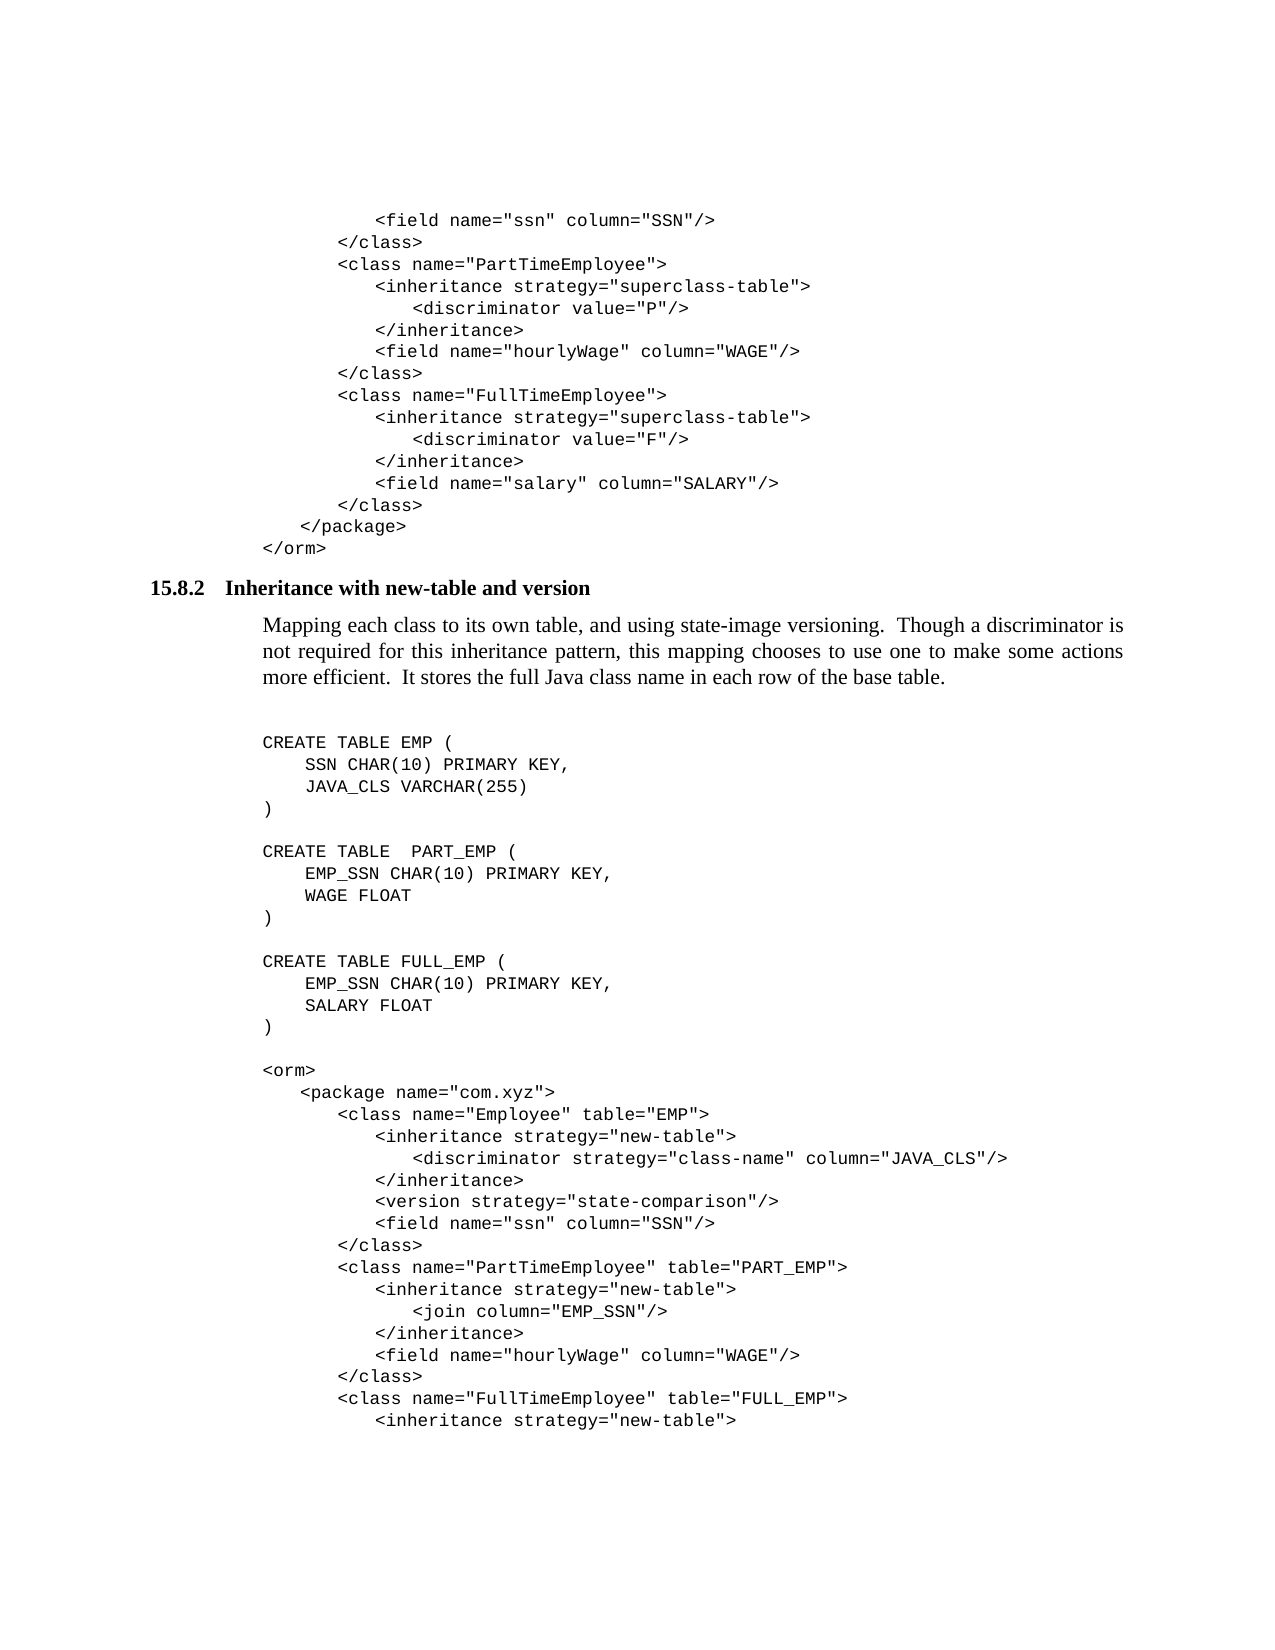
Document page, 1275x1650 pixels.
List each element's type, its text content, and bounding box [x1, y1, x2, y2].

text </package> [262, 516, 1125, 538]
text <discriminator strategy="class-name" column="JAVA_CLS"/> [262, 1147, 1125, 1169]
text <field name="hourlyWage" column="WAGE"/> [262, 341, 1125, 363]
text <class name="PartTimeEmployee"> [262, 254, 1125, 276]
text <version strategy="state-comparison"/> [262, 1191, 1125, 1213]
text <field name="hourlyWage" column="WAGE"/> [262, 1344, 1125, 1366]
text <inheritance strategy="new-table"> [262, 1410, 1125, 1432]
text </inheritance> [262, 1169, 1125, 1191]
text <join column="EMP_SSN"/> [262, 1301, 1125, 1322]
text <inheritance strategy="superclass-table"> [262, 276, 1125, 297]
text Mapping each class to its own table, and using state-image versioning. Though a discriminator is not required for this inheritance pattern, this mapping chooses to use one to make some actions more efficient. It stores the full Java class name in each row of the base table. [262, 611, 1125, 689]
text CREATE TABLE EMP ( [262, 732, 1125, 754]
text </class> [262, 494, 1125, 516]
text </orm> [262, 538, 1125, 560]
text <inheritance strategy="superclass-table"> [262, 407, 1125, 429]
text EMP_SSN CHAR(10) PRIMARY KEY, [262, 863, 1125, 885]
text WAGE FLOAT [262, 885, 1125, 907]
text <inheritance strategy="new-table"> [262, 1126, 1125, 1147]
text <orm> [262, 1060, 1125, 1082]
text <discriminator value="P"/> [262, 297, 1125, 319]
text </class> [262, 1366, 1125, 1388]
text ) [262, 1016, 1125, 1038]
text ) [262, 907, 1125, 929]
text <package name="com.xyz"> [262, 1082, 1125, 1104]
text <class name="FullTimeEmployee"> [262, 385, 1125, 407]
text <discriminator value="F"/> [262, 429, 1125, 451]
text <field name="salary" column="SALARY"/> [262, 472, 1125, 494]
text </class> [262, 232, 1125, 254]
text CREATE TABLE PART_EMP ( [262, 841, 1125, 863]
text </class> [262, 363, 1125, 385]
text JAVA_CLS VARCHAR(255) [262, 776, 1125, 797]
text </class> [262, 1235, 1125, 1257]
text <field name="ssn" column="SSN"/> [262, 1213, 1125, 1235]
text <inheritance strategy="new-table"> [262, 1279, 1125, 1301]
text </inheritance> [262, 451, 1125, 472]
text CREATE TABLE FULL_EMP ( [262, 951, 1125, 972]
text SALARY FLOAT [262, 994, 1125, 1016]
text ) [262, 797, 1125, 819]
text SSN CHAR(10) PRIMARY KEY, [262, 754, 1125, 776]
text </inheritance> [262, 319, 1125, 341]
subtitle Inheritance with new-table and version [150, 574, 1125, 601]
text <field name="ssn" column="SSN"/> [262, 210, 1125, 232]
text <class name="Employee" table="EMP"> [262, 1104, 1125, 1126]
text <class name="FullTimeEmployee" table="FULL_EMP"> [262, 1388, 1125, 1410]
text EMP_SSN CHAR(10) PRIMARY KEY, [262, 972, 1125, 994]
text </inheritance> [262, 1322, 1125, 1344]
text <class name="PartTimeEmployee" table="PART_EMP"> [262, 1257, 1125, 1279]
